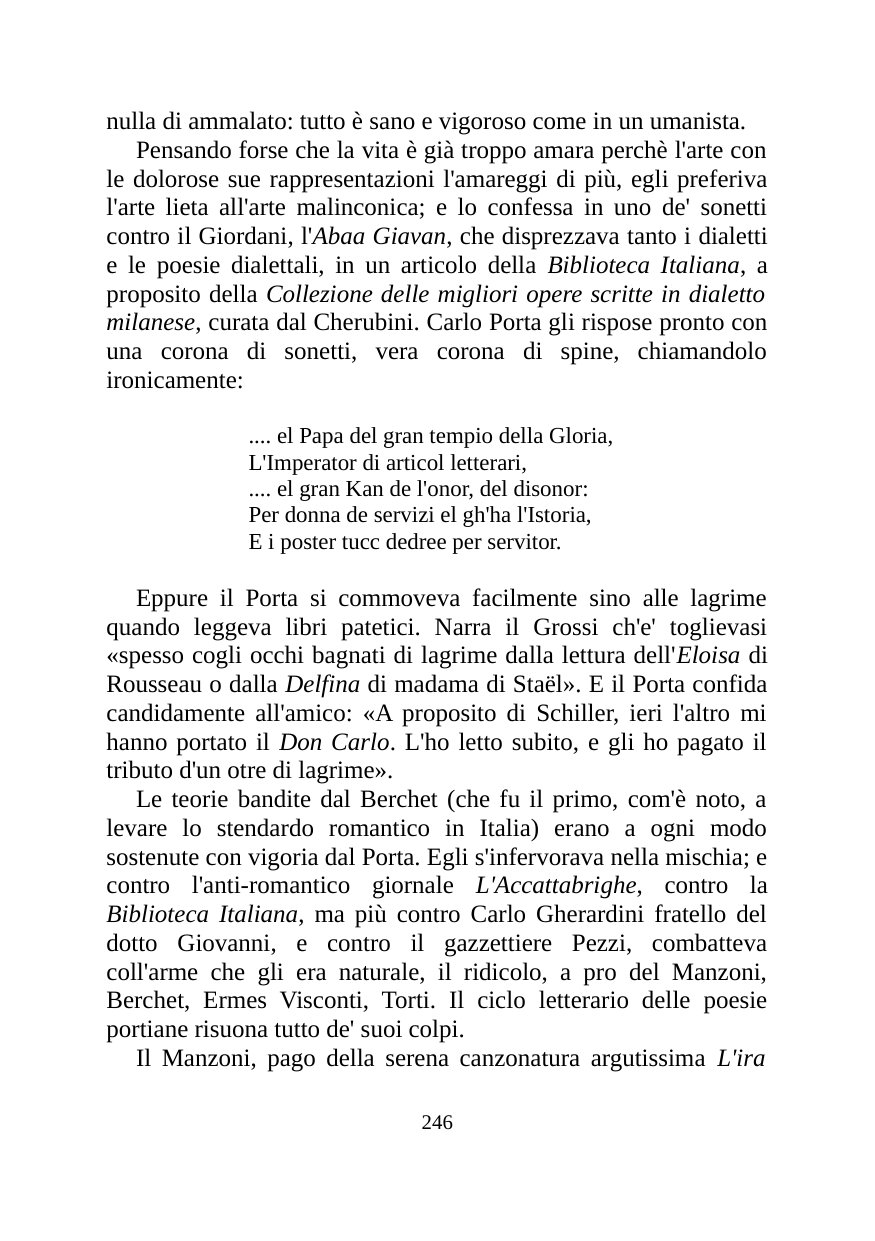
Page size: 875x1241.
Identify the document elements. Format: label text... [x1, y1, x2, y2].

text Le teorie bandite dal Berchet (che fu il primo, com'è noto, a levare lo stendardo romantico in Italia) erano a ogni modo sostenute con vigoria dal Porta. Egli s'infervorava nella mischia; e contro l'anti-romantico giornale L'Accattabrighe, contro la Biblioteca Italiana, ma più contro Carlo Gherardini fratello del dotto Giovanni, e contro il gazzettiere Pezzi, combatteva coll'arme che gli era naturale, il ridicolo, a pro del Manzoni, Berchet, Ermes Visconti, Torti. Il ciclo letterario delle poesie portiane risuona tutto de' suoi colpi. [106, 784, 768, 1043]
text E i poster tucc dedree per servitor. [219, 528, 768, 554]
text L'Imperator di articol letterari, [219, 449, 768, 475]
text Eppure il Porta si commoveva facilmente sino alle lagrime quando leggeva libri patetici. Narra il Grossi ch'e' toglievasi «spesso cogli occhi bagnati di lagrime dalla lettura dell'Eloisa di Rousseau o dalla Delfina di madama di Staël». E il Porta confida candidamente all'amico: «A proposito di Schiller, ieri l'altro mi hanno portato il Don Carlo. L'ho letto subito, e gli ho pagato il tributo d'un otre di lagrime». [106, 583, 768, 784]
text Per donna de servizi el gh'ha l'Istoria, [219, 502, 768, 528]
text Il Manzoni, pago della serena canzonatura argutissima L'ira [106, 1043, 768, 1072]
text .... el Papa del gran tempio della Gloria, [219, 422, 768, 449]
text Pensando forse che la vita è già troppo amara perchè l'arte con le dolorose sue rappresentazioni l'amareggi di più, egli preferiva l'arte lieta all'arte malinconica; e lo confessa in uno de' sonetti contro il Giordani, l'Abaa Giavan, che disprezzava tanto i dialetti e le poesie dialettali, in un articolo della Biblioteca Italiana, a proposito della Collezione delle migliori opere scritte in dialetto milanese, curata dal Cherubini. Carlo Porta gli rispose pronto con una corona di sonetti, vera corona di spine, chiamandolo ironicamente: [106, 135, 768, 394]
text nulla di ammalato: tutto è sano e vigoroso come in un umanista. [106, 106, 768, 135]
text .... el gran Kan de l'onor, del disonor: [219, 475, 768, 502]
